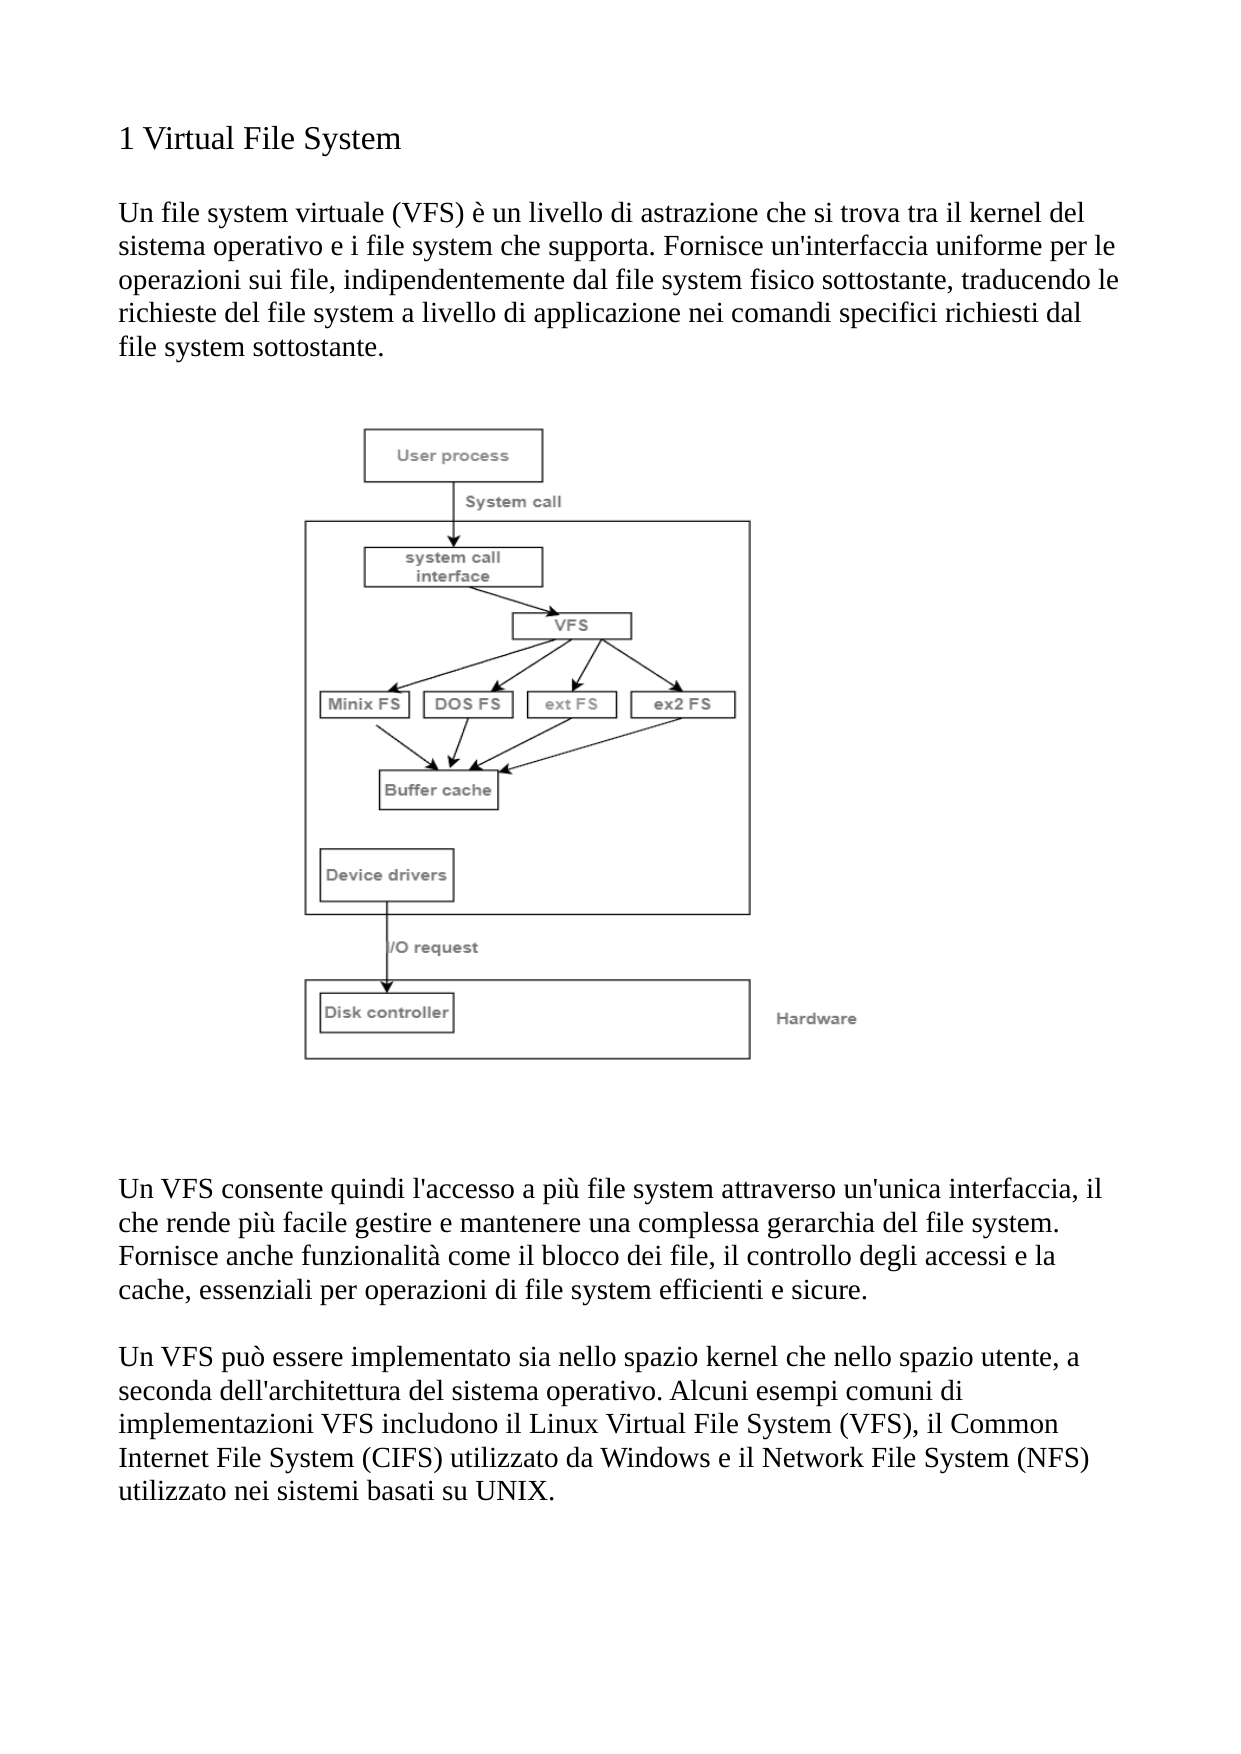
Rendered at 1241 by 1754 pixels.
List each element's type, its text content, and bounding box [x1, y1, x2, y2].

text Un VFS consente quindi l'accesso a più file system attraverso un'unica interfaccia, il che rende più facile gestire e mantenere una complessa gerarchia del file system. Fornisce anche funzionalità come il blocco dei file, il controllo degli accessi e la cache, essenziali per operazioni di file system efficienti e sicure. [118, 1171, 1122, 1306]
text 1 Virtual File System [118, 118, 1122, 156]
text Un VFS può essere implementato sia nello spazio kernel che nello spazio utente, a seconda dell'architettura del sistema operativo. Alcuni esempi comuni di implementazioni VFS includono il Linux Virtual File System (VFS), il Common Internet File System (CIFS) utilizzato da Windows e il Network File System (NFS) utilizzato nei sistemi basati su UNIX. [118, 1339, 1122, 1507]
text Un file system virtuale (VFS) è un livello di astrazione che si trova tra il kernel del sistema operativo e i file system che supporta. Fornisce un'interfaccia uniforme per le operazioni sui file, indipendentemente dal file system fisico sottostante, traducendo le richieste del file system a livello di applicazione nei comandi specifici richiesti dal file system sottostante. [118, 195, 1122, 362]
